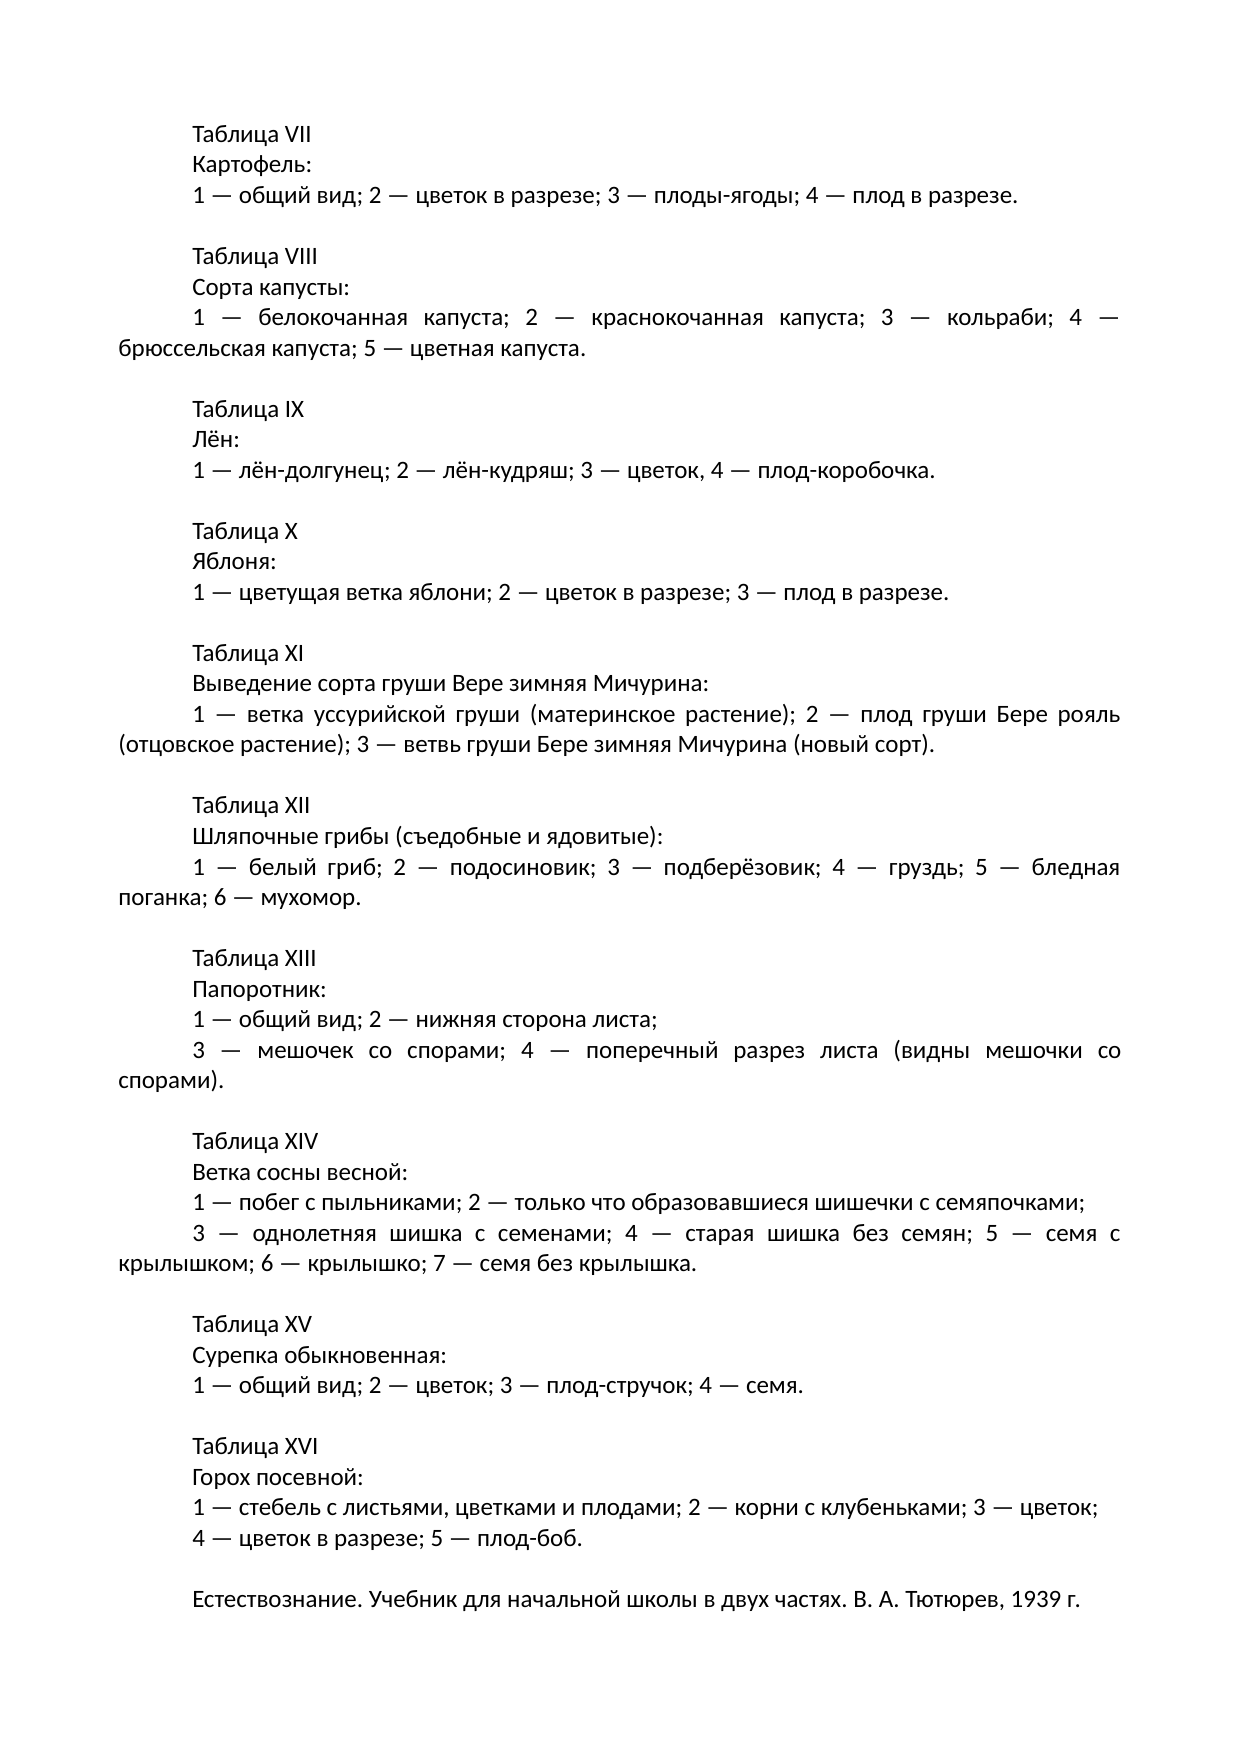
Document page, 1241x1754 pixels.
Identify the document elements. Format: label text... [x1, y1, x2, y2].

text Таблица VII [118, 118, 1122, 149]
text 1 — побег с пыльниками; 2 — только что образовавшиеся шишечки с семяпочками; [118, 1186, 1122, 1217]
text Таблица VIII [118, 240, 1122, 271]
text Таблица XV [118, 1308, 1122, 1339]
text Картофель: [118, 149, 1122, 179]
text 3 — однолетняя шишка с семенами; 4 — старая шишка без семян; 5 — семя с крылышком; 6 — крылышко; 7 — семя без крылышка. [118, 1217, 1122, 1278]
text 1 — цветущая ветка яблони; 2 — цветок в разрезе; 3 — плод в разрезе. [118, 576, 1122, 606]
text 1 — ветка уссурийской груши (материнское растение); 2 — плод груши Бере рояль (отцовское растение); 3 — ветвь груши Бере зимняя Мичурина (новый сорт). [118, 698, 1122, 759]
text 4 — цветок в разрезе; 5 — плод-боб. [118, 1522, 1122, 1553]
text Папоротник: [118, 973, 1122, 1003]
text Сорта капусты: [118, 271, 1122, 301]
text Горох посевной: [118, 1461, 1122, 1492]
text 1 — общий вид; 2 — цветок в разрезе; 3 — плоды-ягоды; 4 — плод в разрезе. [118, 179, 1122, 210]
text 1 — белокочанная капуста; 2 — краснокочанная капуста; 3 — кольраби; 4 — брюссельская капуста; 5 — цветная капуста. [118, 301, 1122, 362]
text Таблица XI [118, 637, 1122, 667]
text Таблица IX [118, 393, 1122, 423]
text Выведение сорта груши Вере зимняя Мичурина: [118, 667, 1122, 698]
text 1 — общий вид; 2 — цветок; 3 — плод-стручок; 4 — семя. [118, 1369, 1122, 1400]
text Сурепка обыкновенная: [118, 1339, 1122, 1369]
text Таблица X [118, 515, 1122, 545]
text 3 — мешочек со спорами; 4 — поперечный разрез листа (видны мешочки со спорами). [118, 1034, 1122, 1095]
text 1 — белый гриб; 2 — подосиновик; 3 — подберёзовик; 4 — груздь; 5 — бледная поганка; 6 — мухомор. [118, 851, 1122, 912]
text Шляпочные грибы (съедобные и ядовитые): [118, 820, 1122, 851]
text 1 — стебель с листьями, цветками и плодами; 2 — корни с клубеньками; 3 — цветок; [118, 1492, 1122, 1522]
text Естествознание. Учебник для начальной школы в двух частях. В. А. Тютюрев, 1939 г. [118, 1583, 1122, 1614]
text Ветка сосны весной: [118, 1156, 1122, 1186]
text Таблица XII [118, 789, 1122, 820]
text Таблица XIII [118, 942, 1122, 973]
text 1 — лён-долгунец; 2 — лён-кудряш; 3 — цветок, 4 — плод-коробочка. [118, 454, 1122, 484]
text Лён: [118, 423, 1122, 454]
text 1 — общий вид; 2 — нижняя сторона листа; [118, 1003, 1122, 1034]
text Яблоня: [118, 545, 1122, 576]
text Таблица XIV [118, 1125, 1122, 1156]
text Таблица XVI [118, 1431, 1122, 1461]
